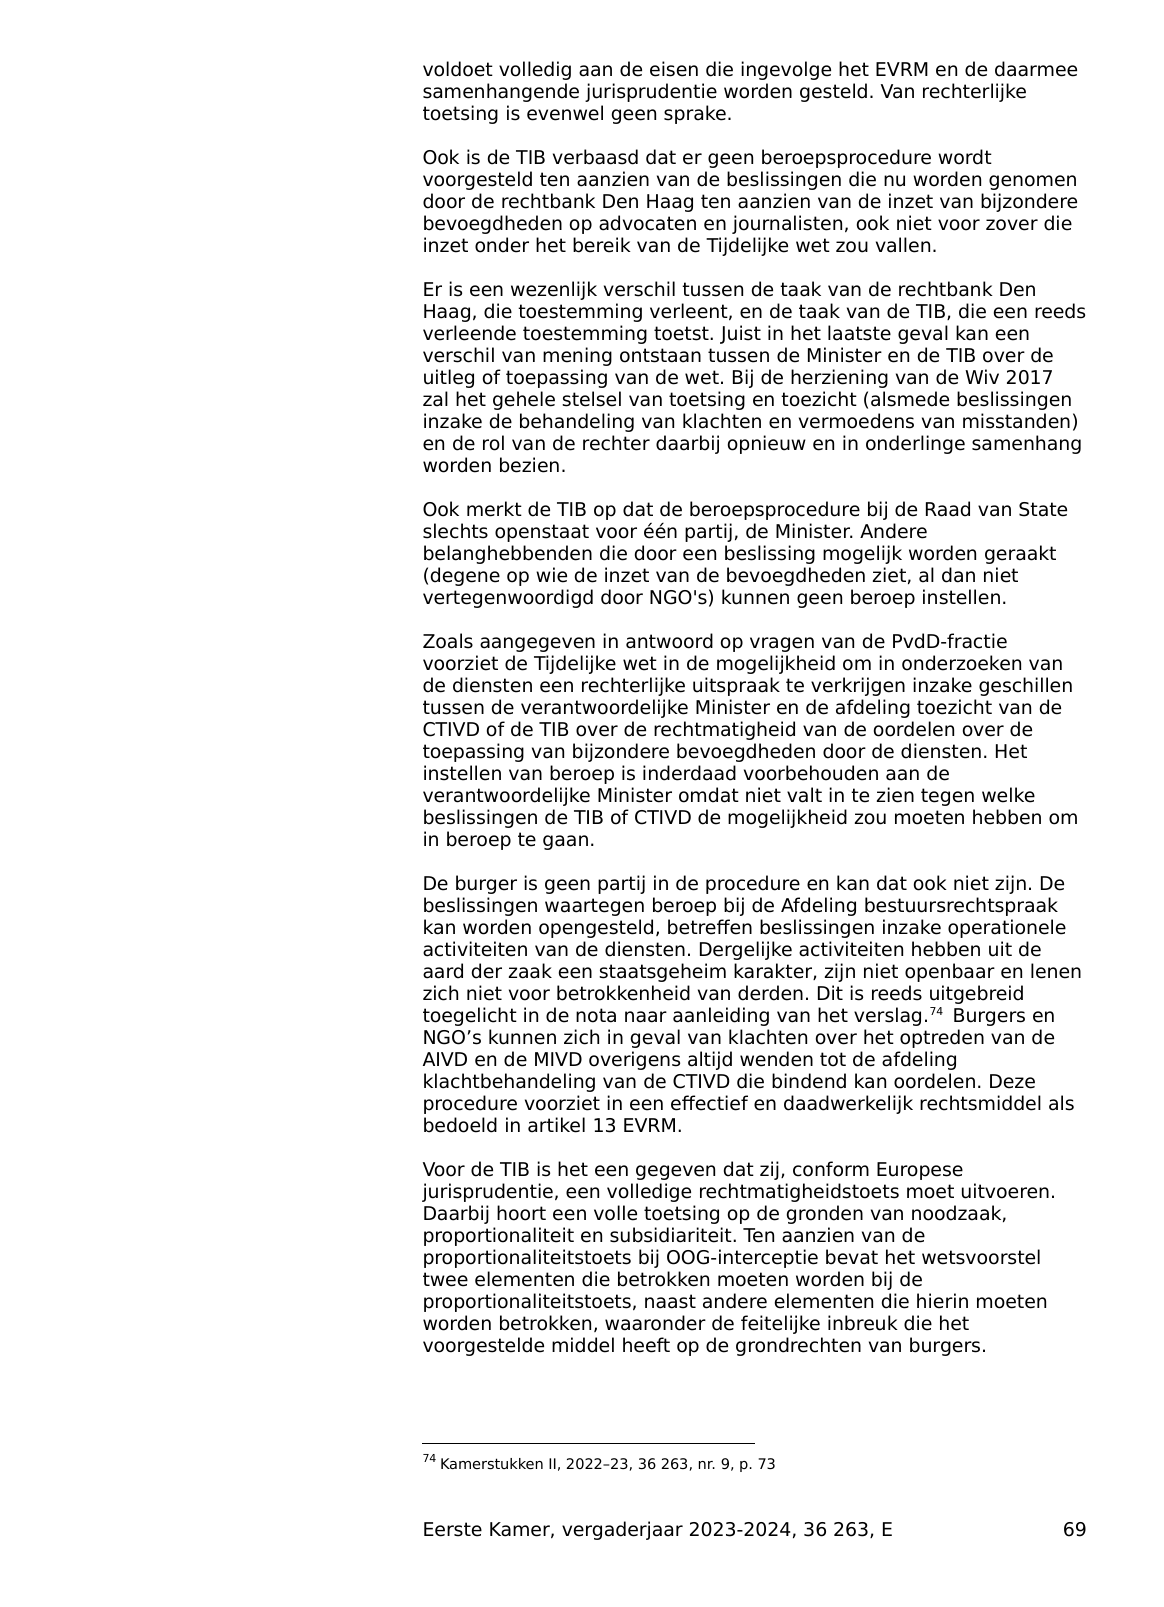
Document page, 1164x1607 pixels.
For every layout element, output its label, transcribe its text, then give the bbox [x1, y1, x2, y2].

text De burger is geen partij in de procedure en kan dat ook niet zijn. De beslissingen waartegen beroep bij de Afdeling bestuursrechtspraak kan worden opengesteld, betreffen beslissingen inzake operationele activiteiten van de diensten. Dergelijke activiteiten hebben uit de aard der zaak een staatsgeheim karakter, zijn niet openbaar en lenen zich niet voor betrokkenheid van derden. Dit is reeds uitgebreid toegelicht in de nota naar aanleiding van het verslag. Burgers en NGO’s kunnen zich in geval van klachten over het optreden van de AIVD en de MIVD overigens altijd wenden tot de afdeling klachtbehandeling van de CTIVD die bindend kan oordelen. Deze procedure voorziet in een effectief en daadwerkelijk rechtsmiddel als bedoeld in artikel 13 EVRM. [422, 873, 1087, 1137]
text Kamerstukken II, 2022–23, 36 263, nr. 9, p. 73 [422, 1452, 1087, 1474]
text Ook merkt de TIB op dat de beroepsprocedure bij de Raad van State slechts openstaat voor één partij, de Minister. Andere belanghebbenden die door een beslissing mogelijk worden geraakt (degene op wie de inzet van de bevoegdheden ziet, al dan niet vertegenwoordigd door NGO's) kunnen geen beroep instellen. [422, 499, 1087, 609]
text Er is een wezenlijk verschil tussen de taak van de rechtbank Den Haag, die toestemming verleent, en de taak van de TIB, die een reeds verleende toestemming toetst. Juist in het laatste geval kan een verschil van mening ontstaan tussen de Minister en de TIB over de uitleg of toepassing van de wet. Bij de herziening van de Wiv 2017 zal het gehele stelsel van toetsing en toezicht (alsmede beslissingen inzake de behandeling van klachten en vermoedens van misstanden) en de rol van de rechter daarbij opnieuw en in onderlinge samenhang worden bezien. [422, 279, 1087, 477]
text Ook is de TIB verbaasd dat er geen beroepsprocedure wordt voorgesteld ten aanzien van de beslissingen die nu worden genomen door de rechtbank Den Haag ten aanzien van de inzet van bijzondere bevoegdheden op advocaten en journalisten, ook niet voor zover die inzet onder het bereik van de Tijdelijke wet zou vallen. [422, 147, 1087, 257]
text voldoet volledig aan de eisen die ingevolge het EVRM en de daarmee samenhangende jurisprudentie worden gesteld. Van rechterlijke toetsing is evenwel geen sprake. [422, 59, 1087, 125]
text Voor de TIB is het een gegeven dat zij, conform Europese jurisprudentie, een volledige rechtmatigheidstoets moet uitvoeren. Daarbij hoort een volle toetsing op de gronden van noodzaak, proportionaliteit en subsidiariteit. Ten aanzien van de proportionaliteitstoets bij OOG-interceptie bevat het wetsvoorstel twee elementen die betrokken moeten worden bij de proportionaliteitstoets, naast andere elementen die hierin moeten worden betrokken, waaronder de feitelijke inbreuk die het voorgestelde middel heeft op de grondrechten van burgers. [422, 1159, 1087, 1357]
text Zoals aangegeven in antwoord op vragen van de PvdD-fractie voorziet de Tijdelijke wet in de mogelijkheid om in onderzoeken van de diensten een rechterlijke uitspraak te verkrijgen inzake geschillen tussen de verantwoordelijke Minister en de afdeling toezicht van de CTIVD of de TIB over de rechtmatigheid van de oordelen over de toepassing van bijzondere bevoegdheden door de diensten. Het instellen van beroep is inderdaad voorbehouden aan de verantwoordelijke Minister omdat niet valt in te zien tegen welke beslissingen de TIB of CTIVD de mogelijkheid zou moeten hebben om in beroep te gaan. [422, 631, 1087, 851]
